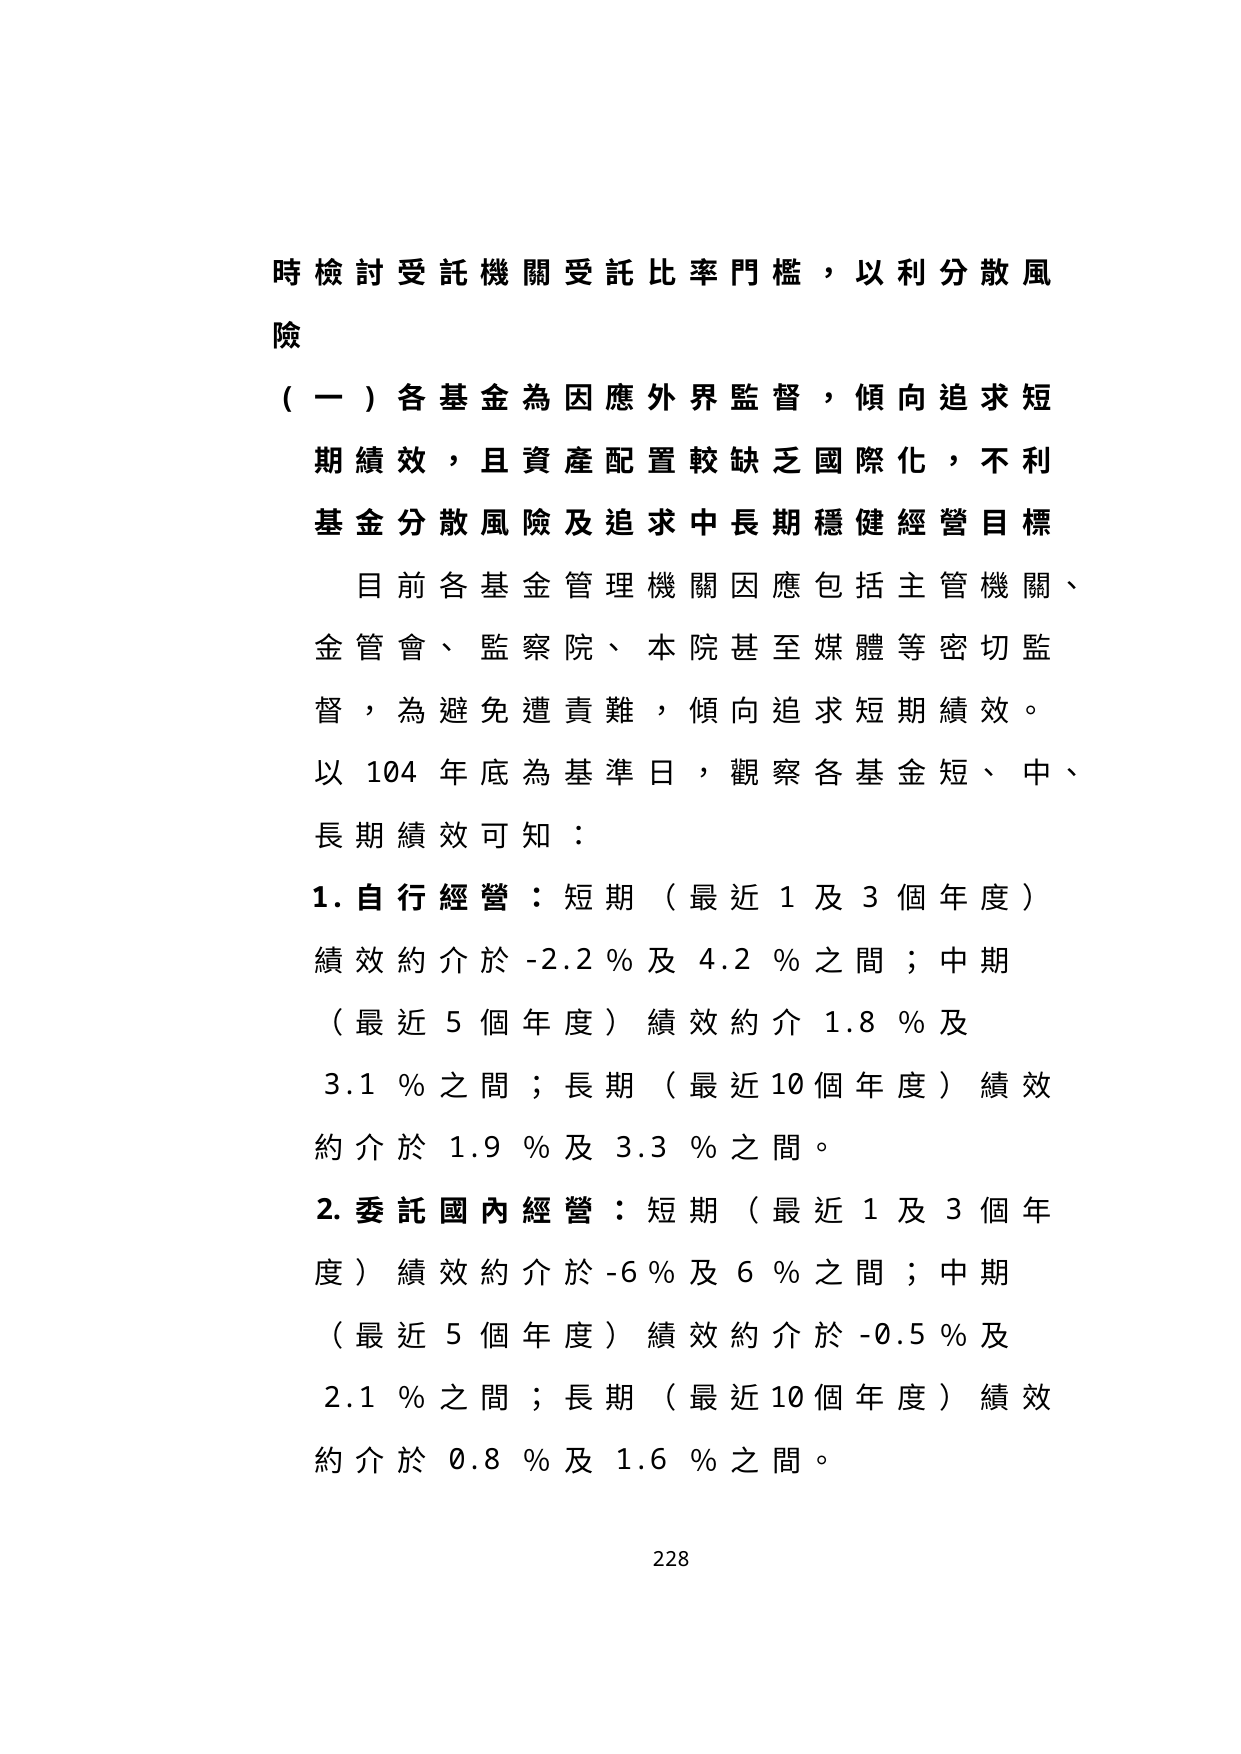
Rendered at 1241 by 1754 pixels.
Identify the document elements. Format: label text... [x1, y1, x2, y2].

text (一)各基金為因應外界監督，傾向追求短期績效，且資產配置較缺乏國際化，不利基金分散風險及追求中長期穩健經營目標 [242, 354, 1058, 542]
text 時檢討受託機關受託比率門檻，以利分散風險 [183, 229, 1058, 354]
text 2.委託國內經營：短期（最近1及3個年度）績效約介於-6％及6％之間；中期（最近5個年度）績效約介於-0.5％及2.1％之間；長期（最近10個年度）績效約介於0.8％及1.6％之間。 [271, 1167, 1058, 1479]
text 1.自行經營：短期（最近1及3個年度）績效約介於-2.2％及4.2％之間；中期（最近5個年度）績效約介1.8％及3.1％之間；長期（最近10個年度）績效約介於1.9％及3.3％之間。 [271, 854, 1058, 1167]
text 目前各基金管理機關因應包括主管機關、金管會、監察院、本院甚至媒體等密切監督，為避免遭責難，傾向追求短期績效。以104年底為基準日，觀察各基金短、中、長期績效可知： [271, 542, 1058, 854]
